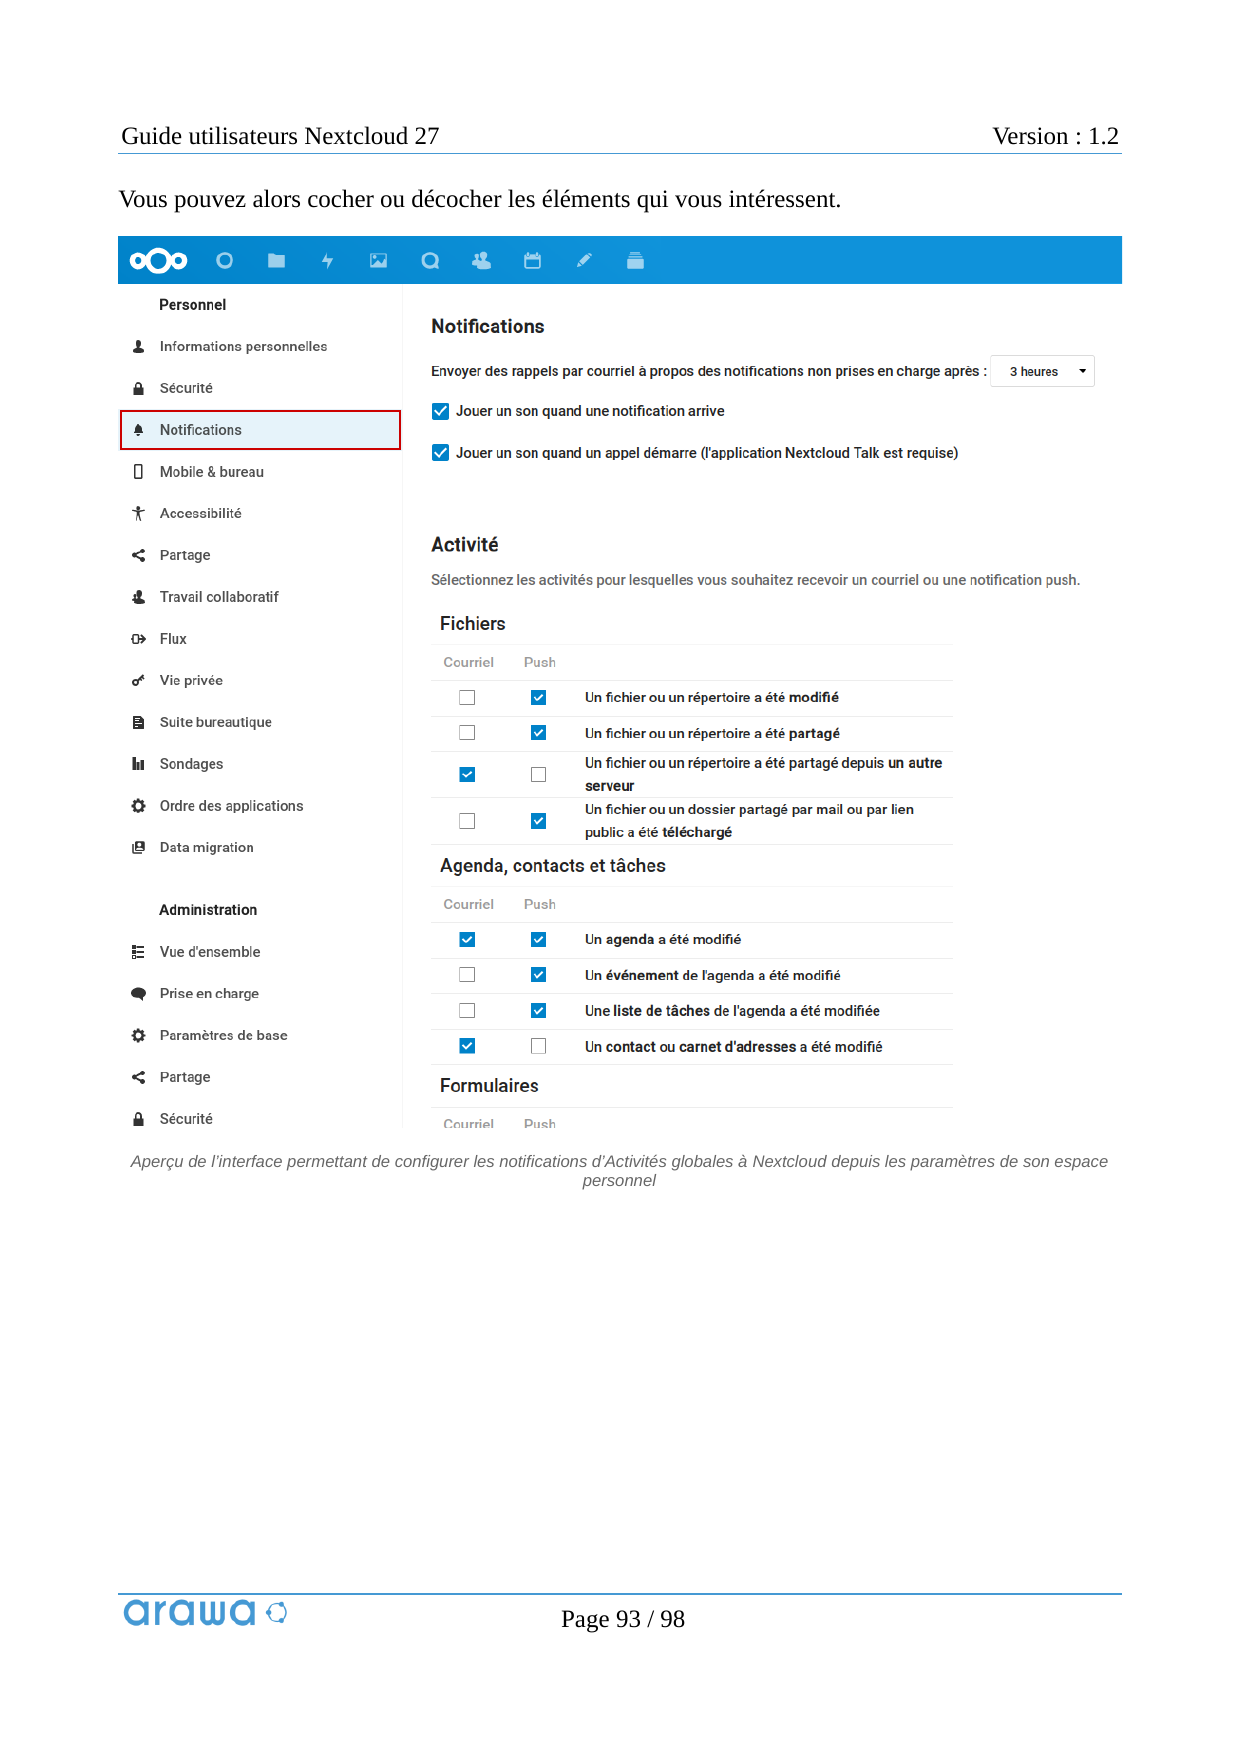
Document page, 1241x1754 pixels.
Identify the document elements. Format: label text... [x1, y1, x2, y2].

picture [118, 236, 1123, 1128]
picture [121, 1597, 290, 1628]
text Vous pouvez alors cocher ou décocher les éléments qui vous intéressent. [118, 184, 1122, 212]
text Aperçu de l’interface permettant de configurer les notifications d’Activités globales à Nextcloud depuis les paramètres de son espace personnel [118, 1152, 1122, 1190]
picture [324, 257, 331, 265]
